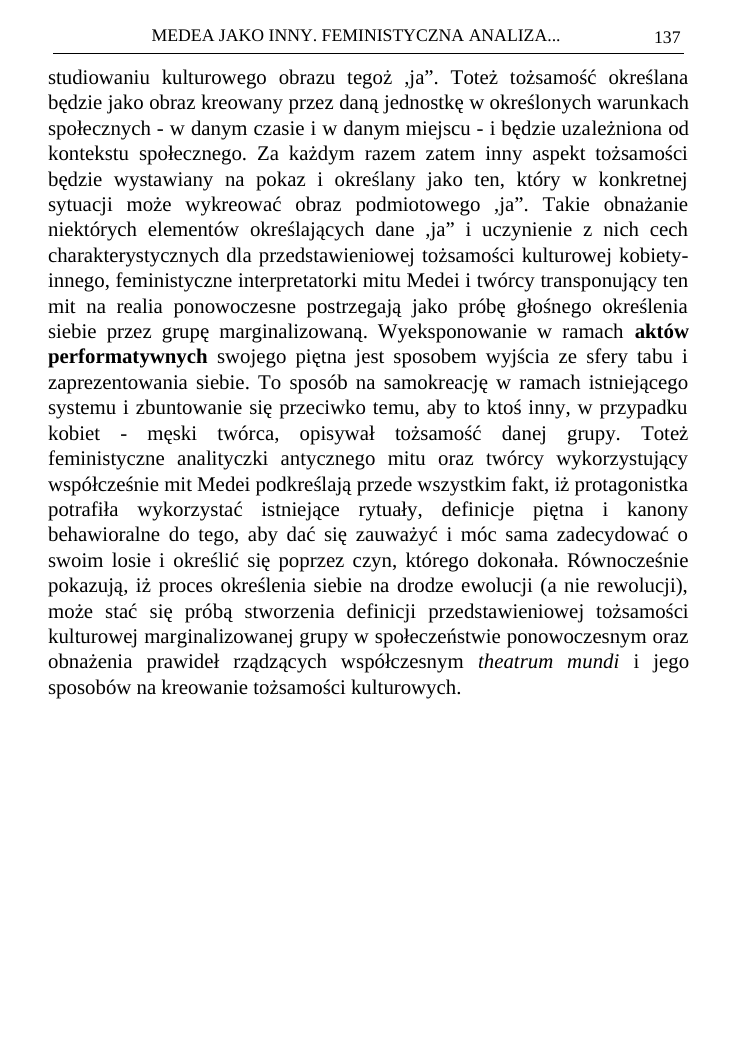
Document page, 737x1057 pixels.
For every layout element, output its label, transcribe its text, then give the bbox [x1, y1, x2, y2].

text studiowaniu kulturowego obrazu tegoż ,ja”. Toteż tożsamość określana będzie jako obraz kreowany przez daną jednostkę w określonych warun­kach społecznych - w danym czasie i w danym miejscu - i będzie uza­leżniona od kontekstu społecznego. Za każdym razem zatem inny aspekt tożsamości będzie wystawiany na pokaz i określany jako ten, który w konkretnej sytuacji może wykreować obraz podmiotowego ,ja”. Takie obnażanie niektórych elementów określających dane ,ja” i uczynienie z nich cech charakterystycznych dla przedstawieniowej tożsamości kulturowej kobiety-innego, feministyczne interpretatorki mitu Medei i twórcy transponujący ten mit na realia ponowoczesne postrzegają jako próbę głośnego określenia siebie przez grupę marginalizowaną. Wyeksponowanie w ramach aktów performatywnych swojego piętna jest sposobem wyjścia ze sfery tabu i zaprezentowania siebie. To spo­sób na samokreację w ramach istniejącego systemu i zbuntowanie się przeciwko temu, aby to ktoś inny, w przypadku kobiet - męski twór­ca, opisywał tożsamość danej grupy. Toteż feministyczne analityczki antycznego mitu oraz twórcy wykorzystujący współcześnie mit Medei podkreślają przede wszystkim fakt, iż protagonistka potrafiła wykorzy­stać istniejące rytuały, definicje piętna i kanony behawioralne do tego, aby dać się zauważyć i móc sama zadecydować o swoim losie i określić się poprzez czyn, którego dokonała. Równocześnie pokazują, iż proces określenia siebie na drodze ewolucji (a nie rewolucji), może stać się pró­bą stworzenia definicji przedstawieniowej tożsamości kulturowej mar­ginalizowanej grupy w społeczeństwie ponowoczesnym oraz obnażenia prawideł rządzących współczesnym theatrum mundi i jego sposobów na kreowanie tożsamości kulturowych. [48, 65, 689, 699]
text MEDEA JAKO INNY. FEMINISTYCZNA ANALIZA... [151, 25, 585, 45]
text 137 [654, 27, 686, 48]
